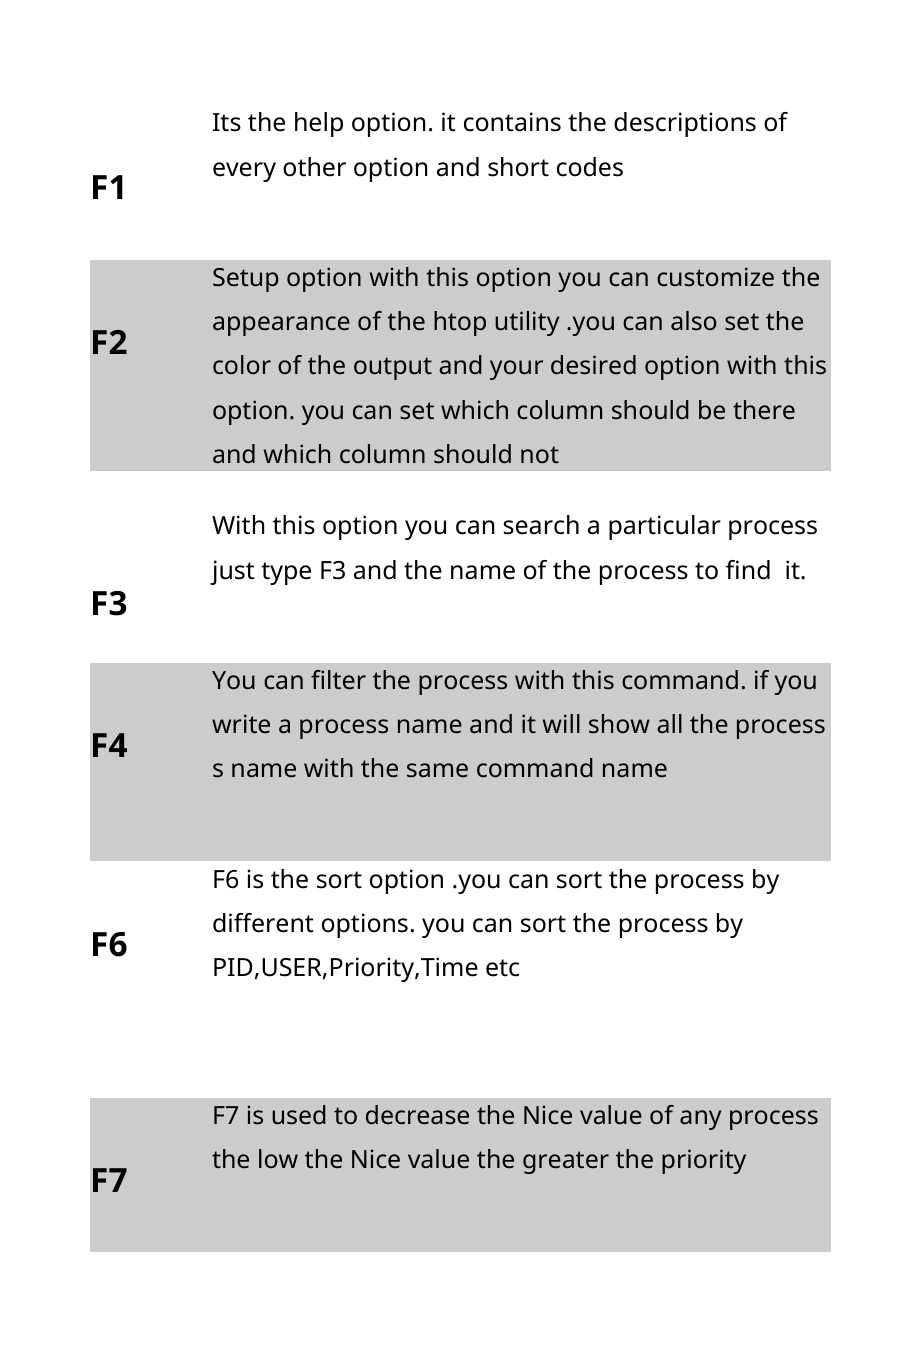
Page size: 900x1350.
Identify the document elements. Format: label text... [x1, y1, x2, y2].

table_cell F1 [90, 105, 212, 259]
table_cell You can filter the process with this command. if you write a process name and it will show all the process s name with the same command name [212, 663, 831, 861]
table_cell Its the help option. it contains the descriptions of every other option and short codes [212, 105, 831, 259]
table_cell F6 is the sort option .you can sort the process by different options. you can sort the process by PID,USER,Priority,Time etc [212, 861, 831, 1098]
table_cell F6 [90, 861, 212, 1098]
table_cell F7 [90, 1098, 212, 1252]
table_cell F2 [90, 260, 212, 471]
table_cell With this option you can search a particular process just type F3 and the name of the process to find it. [212, 471, 831, 663]
table_cell Setup option with this option you can customize the appearance of the htop utility .you can also set the color of the output and your desired option with this option. you can set which column should be there and which column should not [212, 260, 831, 471]
table_cell F3 [90, 471, 212, 663]
table_cell F4 [90, 663, 212, 861]
table_cell F7 is used to decrease the Nice value of any process the low the Nice value the greater the priority [212, 1098, 831, 1252]
